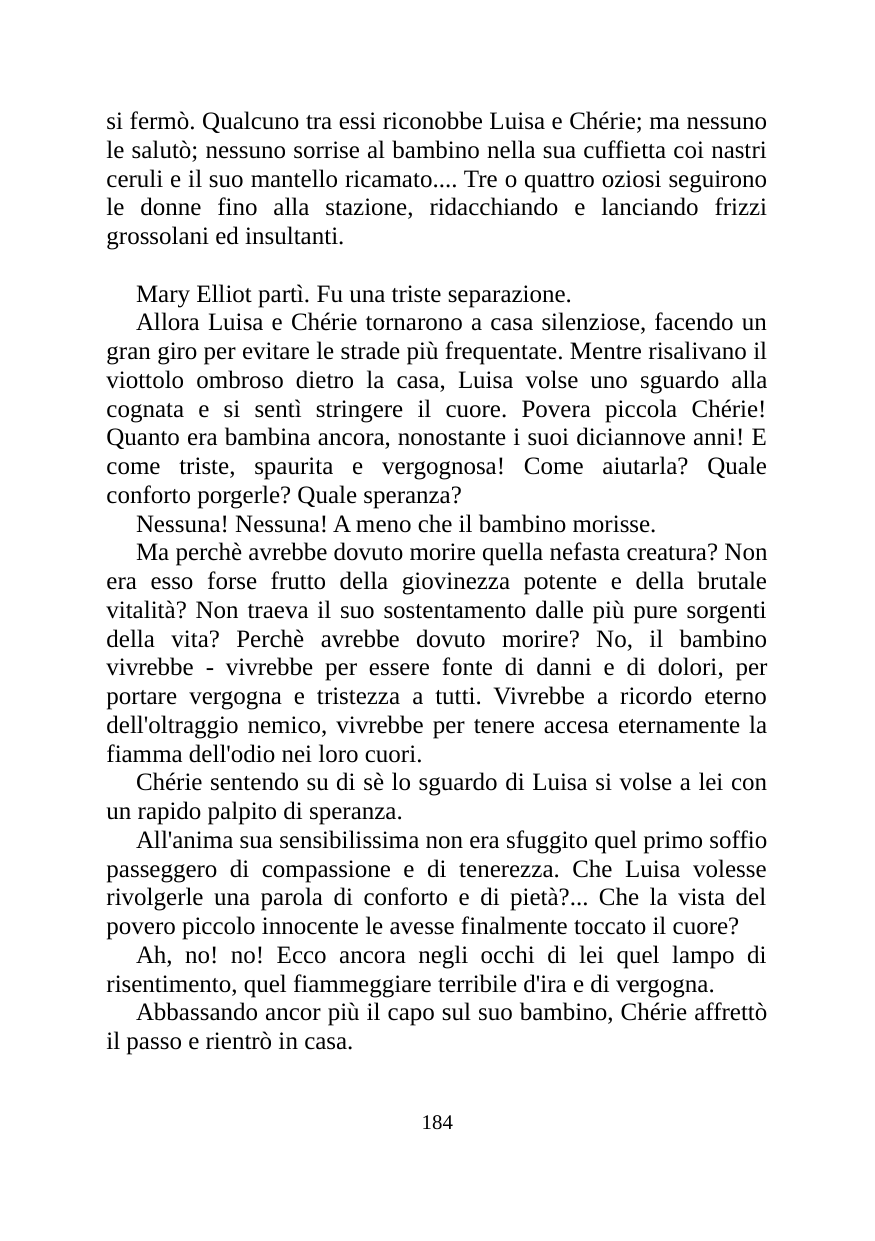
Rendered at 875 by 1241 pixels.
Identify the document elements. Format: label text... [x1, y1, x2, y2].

text si fermò. Qualcuno tra essi riconobbe Luisa e Chérie; ma nessuno le salutò; nessuno sorrise al bambino nella sua cuffietta coi nastri ceruli e il suo mantello ricamato.... Tre o quattro oziosi seguirono le donne fino alla stazione, ridacchiando e lanciando frizzi grossolani ed insultanti. [106, 106, 768, 250]
text All'anima sua sensibilissima non era sfuggito quel primo soffio passeggero di compassione e di tenerezza. Che Luisa volesse rivolgerle una parola di conforto e di pietà?... Che la vista del povero piccolo innocente le avesse finalmente toccato il cuore? [106, 825, 768, 940]
text Allora Luisa e Chérie tornarono a casa silenziose, facendo un gran giro per evitare le strade più frequentate. Mentre risalivano il viottolo ombroso dietro la casa, Luisa volse uno sguardo alla cognata e si sentì stringere il cuore. Povera piccola Chérie! Quanto era bambina ancora, nonostante i suoi diciannove anni! E come triste, spaurita e vergognosa! Come aiutarla? Quale conforto porgerle? Quale speranza? [106, 307, 768, 509]
text Mary Elliot partì. Fu una triste separazione. [106, 279, 768, 307]
text Ma perchè avrebbe dovuto morire quella nefasta creatura? Non era esso forse frutto della giovinezza potente e della brutale vitalità? Non traeva il suo sostentamento dalle più pure sorgenti della vita? Perchè avrebbe dovuto morire? No, il bambino vivrebbe - vivrebbe per essere fonte di danni e di dolori, per portare vergogna e tristezza a tutti. Vivrebbe a ricordo eterno dell'oltraggio nemico, vivrebbe per tenere accesa eternamente la fiamma dell'odio nei loro cuori. [106, 537, 768, 767]
text Chérie sentendo su di sè lo sguardo di Luisa si volse a lei con un rapido palpito di speranza. [106, 767, 768, 825]
text Abbassando ancor più il capo sul suo bambino, Chérie affrettò il passo e rientrò in casa. [106, 997, 768, 1055]
text Nessuna! Nessuna! A meno che il bambino morisse. [106, 509, 768, 537]
text Ah, no! no! Ecco ancora negli occhi di lei quel lampo di risentimento, quel fiammeggiare terribile d'ira e di vergogna. [106, 940, 768, 997]
